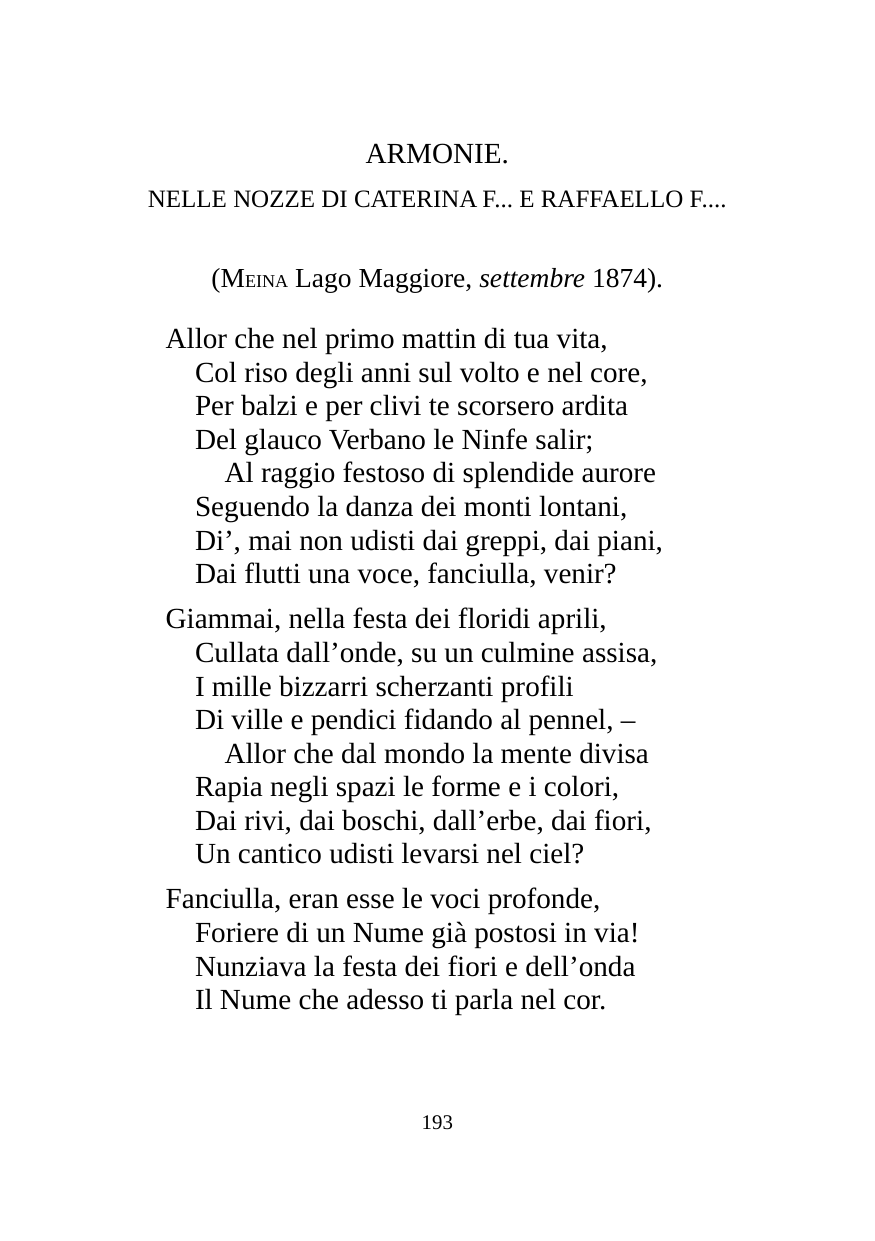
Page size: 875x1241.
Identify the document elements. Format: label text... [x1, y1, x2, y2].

text Al raggio festoso di splendide aurore Seguendo la danza dei monti lontani, Di’, mai non udisti dai greppi, dai piani, Dai flutti una voce, fanciulla, venir? [195, 456, 768, 590]
text Fanciulla, eran esse le voci profonde, Foriere di un Nume già postosi in via! Nunziava la festa dei fiori e dell’onda Il Nume che adesso ti parla nel cor. [165, 882, 768, 1016]
text (Meina Lago Maggiore, settembre 1874). [106, 262, 768, 294]
text Allor che dal mondo la mente divisa Rapia negli spazi le forme e i colori, Dai rivi, dai boschi, dall’erbe, dai fiori, Un cantico udisti levarsi nel ciel? [195, 736, 768, 870]
text Allor che nel primo mattin di tua vita, Col riso degli anni sul volto e nel core, Per balzi e per clivi te scorsero ardita Del glauco Verbano le Ninfe salir; [165, 321, 768, 456]
subtitle ARMONIE. NELLE NOZZE DI CATERINA F... E RAFFAELLO F.... [106, 136, 768, 212]
text Giammai, nella festa dei floridi aprili, Cullata dall’onde, su un culmine assisa, I mille bizzarri scherzanti profili Di ville e pendici fidando al pennel, – [165, 602, 768, 736]
